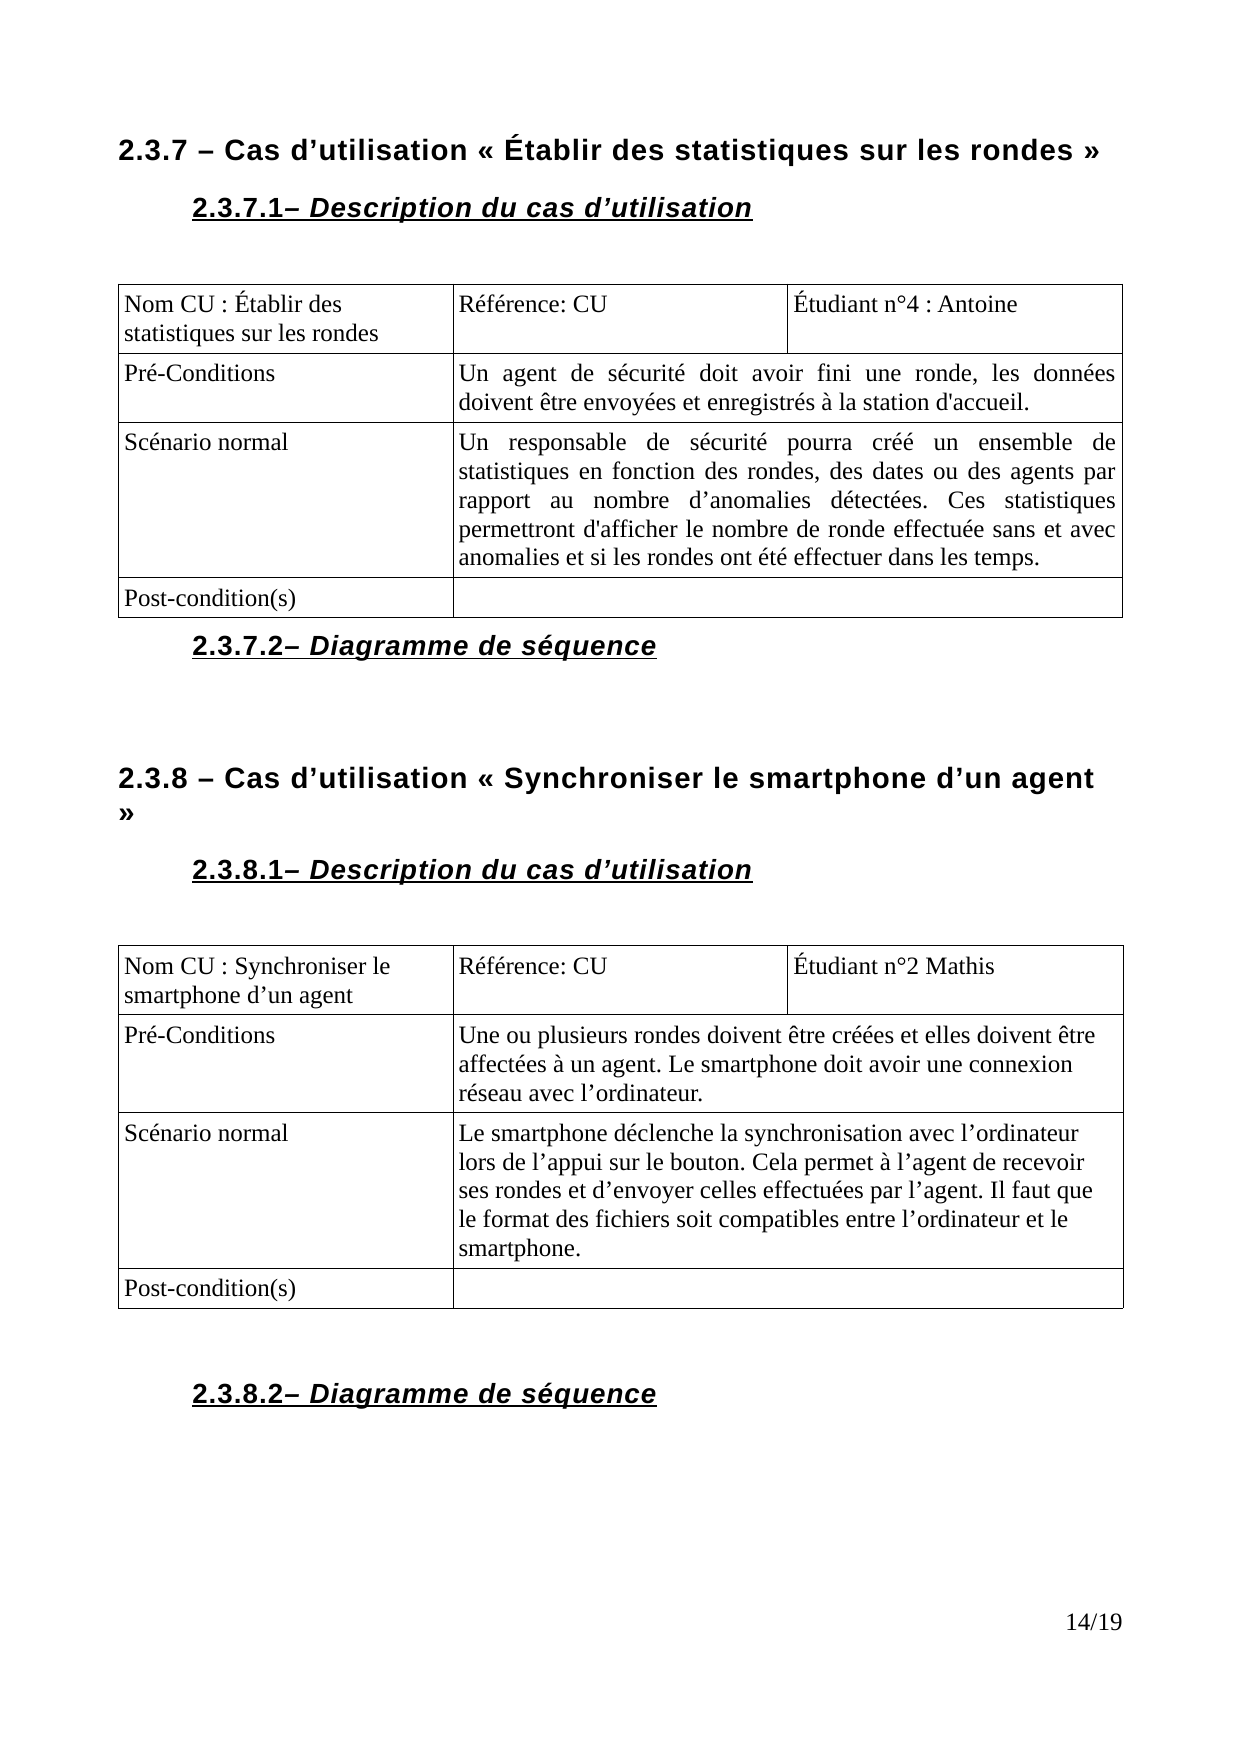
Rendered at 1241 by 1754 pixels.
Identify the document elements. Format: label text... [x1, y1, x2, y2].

table_cell [454, 1269, 1123, 1308]
subtitle 2.3.7.2– Diagramme de séquence [118, 630, 1122, 662]
table_header Référence: CU [454, 285, 787, 352]
subtitle 2.3.7.1– Description du cas d’utilisation [118, 191, 1122, 223]
table_cell Le smartphone déclenche la synchronisation avec l’ordinateur lors de l’appui sur le bouton. Cela permet à l’agent de recevoir ses rondes et d’envoyer celles effectuées par l’agent. Il faut que le format des fichiers soit compatibles entre l’ordinateur et le smartphone. [454, 1113, 1123, 1267]
subtitle 2.3.8 – Cas d’utilisation « Synchroniser le smartphone d’un agent » [118, 761, 1122, 828]
table_cell Une ou plusieurs rondes doivent être créées et elles doivent être affectées à un agent. Le smartphone doit avoir une connexion réseau avec l’ordinateur. [454, 1015, 1123, 1112]
table_header Nom CU : Synchroniser le smartphone d’un agent [119, 946, 453, 1014]
table_cell Pré-Conditions [119, 354, 453, 422]
table_cell Post-condition(s) [119, 1269, 453, 1308]
subtitle 2.3.8.2– Diagramme de séquence [118, 1377, 1122, 1409]
table_header Étudiant n°2 Mathis [788, 946, 1123, 1014]
subtitle 2.3.7 – Cas d’utilisation « Établir des statistiques sur les rondes » [118, 133, 1122, 166]
table_cell Scénario normal [119, 1113, 453, 1267]
table_cell [454, 578, 1122, 617]
table_cell Pré-Conditions [119, 1015, 453, 1112]
table_header Référence: CU [454, 946, 787, 1014]
table_header Nom CU : Établir des statistiques sur les rondes [119, 285, 453, 352]
table_cell Post-condition(s) [119, 578, 453, 617]
table_header Étudiant n°4 : Antoine [788, 285, 1122, 352]
table_cell Un agent de sécurité doit avoir fini une ronde, les données doivent être envoyées et enregistrés à la station d'accueil. [454, 354, 1122, 422]
subtitle 2.3.8.1– Description du cas d’utilisation [118, 853, 1122, 885]
table_cell Un responsable de sécurité pourra créé un ensemble de statistiques en fonction des rondes, des dates ou des agents par rapport au nombre d’anomalies détectées. Ces statistiques permettront d'afficher le nombre de ronde effectuée sans et avec anomalies et si les rondes ont été effectuer dans les temps. [454, 423, 1122, 577]
table_cell Scénario normal [119, 423, 453, 577]
